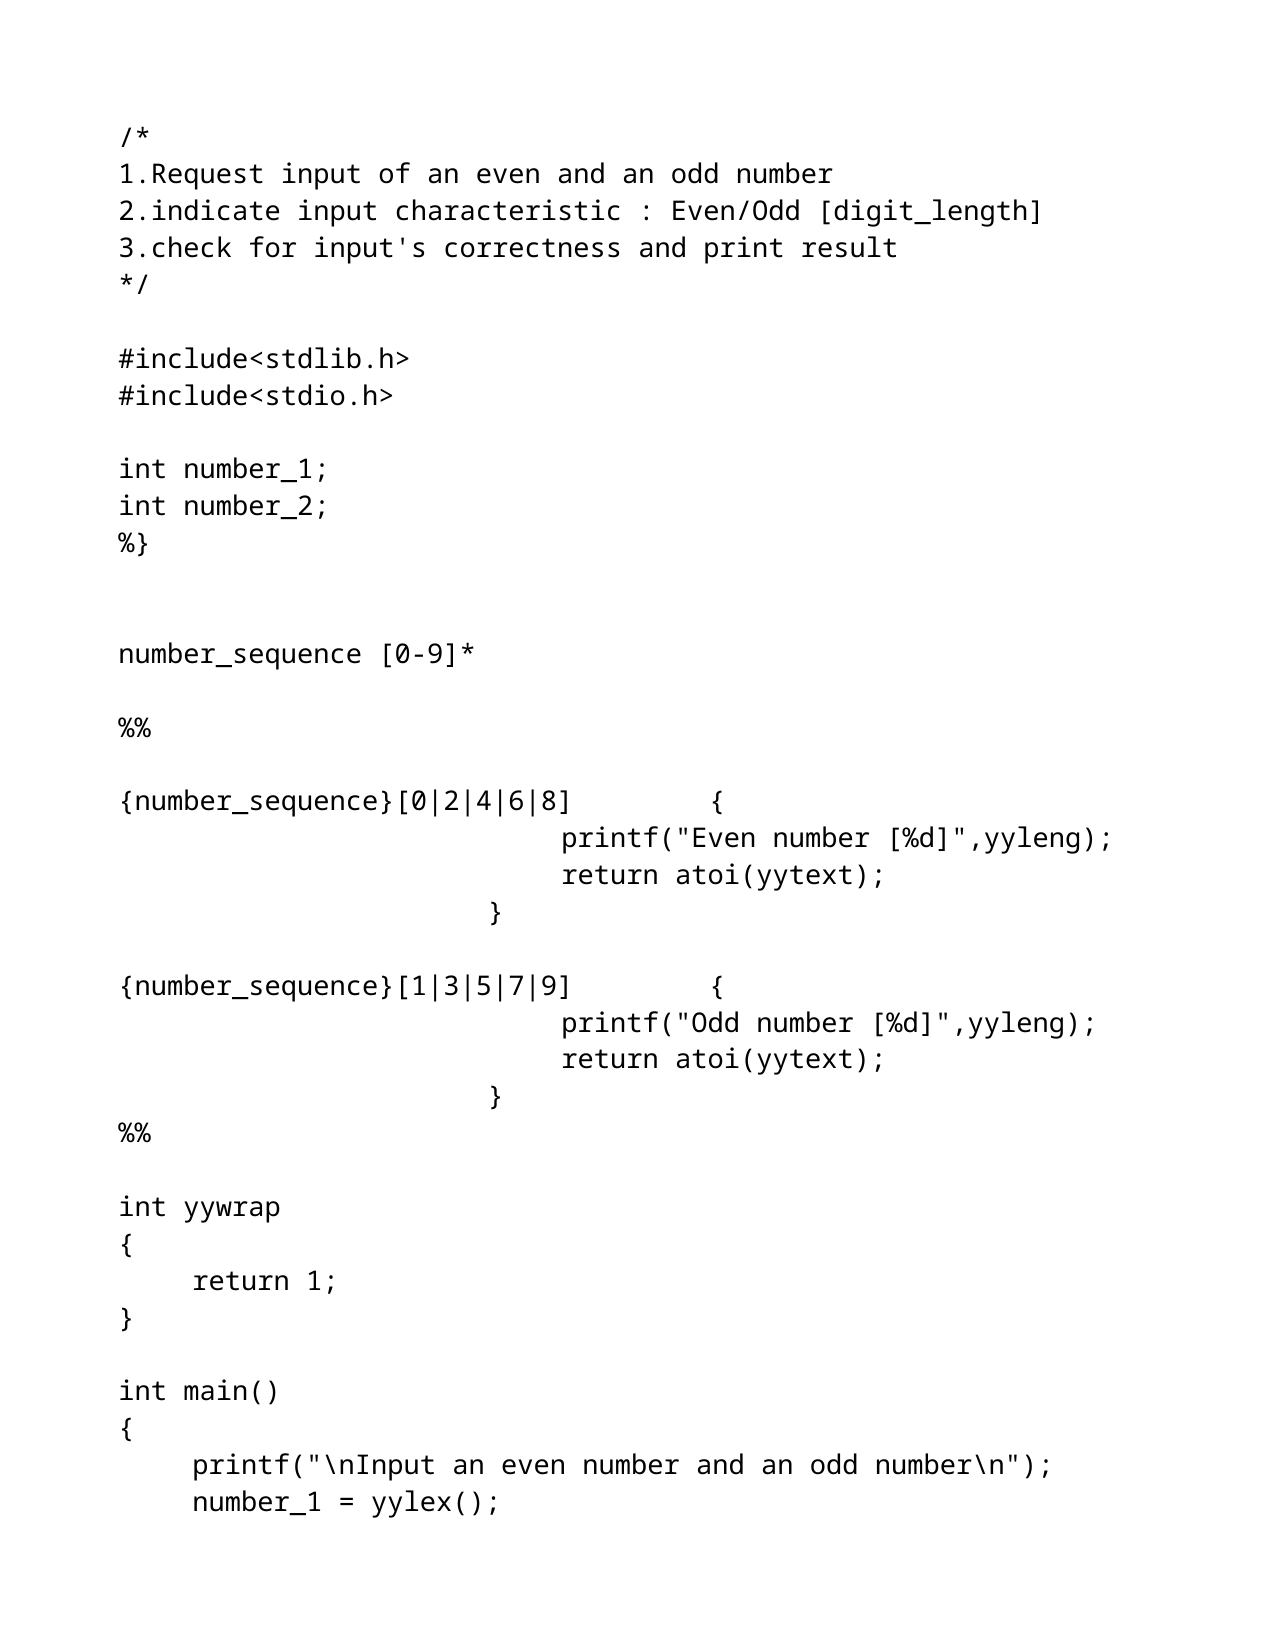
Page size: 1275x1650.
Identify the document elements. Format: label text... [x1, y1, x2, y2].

text int number_1; [118, 450, 1157, 487]
text printf("Even number [%d]",yyleng); [118, 819, 1157, 856]
text } [118, 1298, 1157, 1335]
text {number_sequence}[1|3|5|7|9] { [118, 966, 1157, 1003]
text %} [118, 524, 1157, 561]
text int number_2; [118, 487, 1157, 524]
text %% [118, 1114, 1157, 1151]
text return 1; [118, 1261, 1157, 1298]
text {number_sequence}[0|2|4|6|8] { [118, 782, 1157, 819]
text } [118, 1077, 1157, 1114]
text #include<stdio.h> [118, 376, 1157, 413]
text printf("\nInput an even number and an odd number\n"); [118, 1446, 1157, 1482]
text return atoi(yytext); [118, 1040, 1157, 1077]
text { [118, 1409, 1157, 1446]
text { [118, 1224, 1157, 1261]
text number_1 = yylex(); [118, 1482, 1157, 1519]
text /* [118, 118, 1157, 155]
text 3.check for input's correctness and print result [118, 229, 1157, 266]
text return atoi(yytext); [118, 856, 1157, 892]
text #include<stdlib.h> [118, 339, 1157, 376]
text int main() [118, 1372, 1157, 1409]
text } [118, 892, 1157, 929]
text */ [118, 266, 1157, 302]
text 1.Request input of an even and an odd number [118, 155, 1157, 192]
text number_sequence [0-9]* [118, 634, 1157, 671]
text printf("Odd number [%d]",yyleng); [118, 1003, 1157, 1040]
text %% [118, 708, 1157, 745]
text 2.indicate input characteristic : Even/Odd [digit_length] [118, 192, 1157, 229]
text int yywrap [118, 1187, 1157, 1224]
